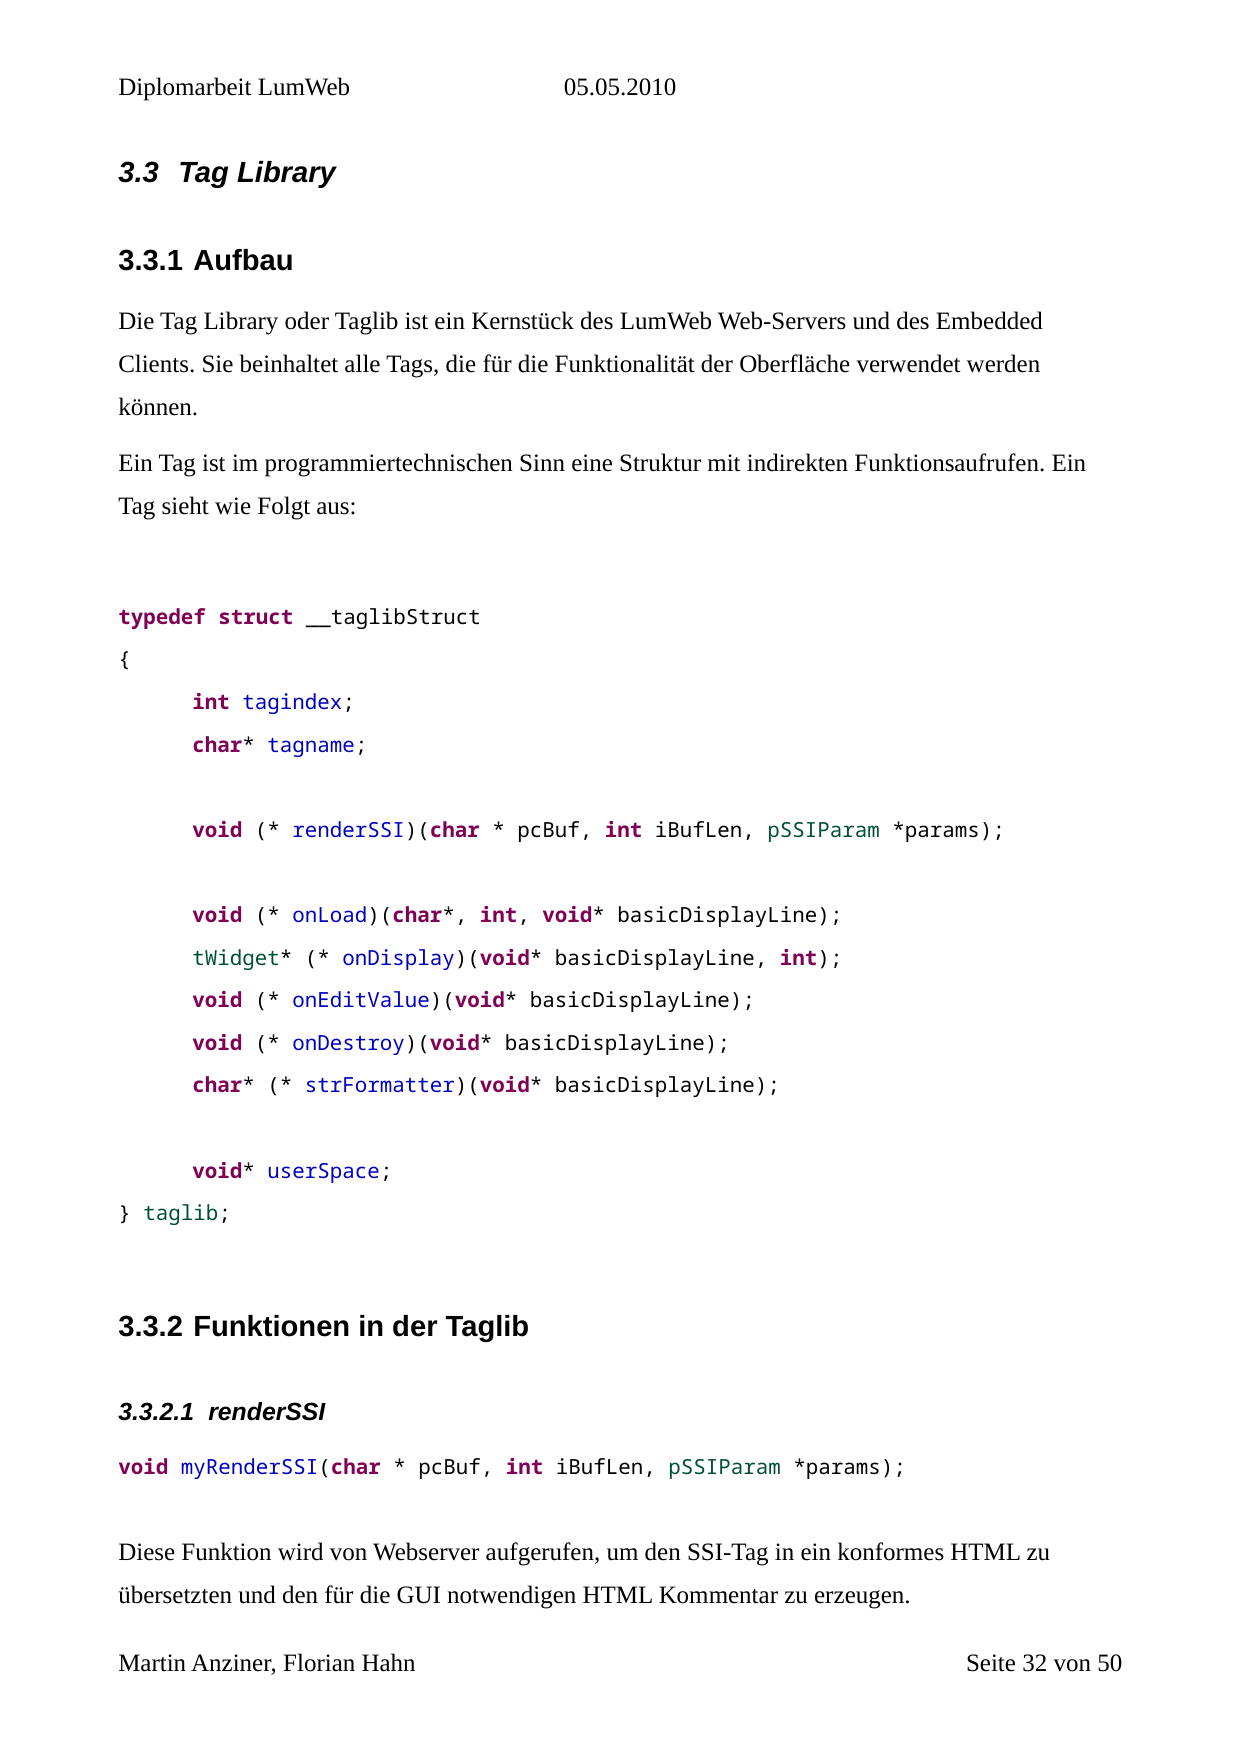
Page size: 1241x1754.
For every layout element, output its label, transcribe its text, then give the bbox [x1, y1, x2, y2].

text void* userSpace; [118, 1156, 1122, 1184]
text void (* onEditValue)(void* basicDisplayLine); [118, 985, 1122, 1014]
text Die Tag Library oder Taglib ist ein Kernstück des LumWeb Web-Servers und des Embedded Clients. Sie beinhaltet alle Tags, die für die Funktionalität der Oberfläche verwendet werden können. [118, 306, 1122, 421]
text void (* renderSSI)(char * pcBuf, int iBufLen, pSSIParam *params); [118, 815, 1122, 843]
subtitle Aufbau [118, 243, 1122, 276]
text void (* onLoad)(char*, int, void* basicDisplayLine); [118, 900, 1122, 929]
text Diese Funktion wird von Webserver aufgerufen, um den SSI-Tag in ein konformes HTML zu übersetzten und den für die GUI notwendigen HTML Kommentar zu erzeugen. [118, 1537, 1122, 1609]
subtitle Funktionen in der Taglib [118, 1309, 1122, 1343]
subtitle Tag Library [118, 155, 1122, 189]
text tWidget* (* onDisplay)(void* basicDisplayLine, int); [118, 943, 1122, 971]
text { [118, 644, 1122, 673]
text char* tagname; [118, 730, 1122, 758]
text Ein Tag ist im programmiertechnischen Sinn eine Struktur mit indirekten Funktionsaufrufen. Ein Tag sieht wie Folgt aus: [118, 448, 1122, 519]
text char* (* strFormatter)(void* basicDisplayLine); [118, 1071, 1122, 1099]
text int tagindex; [118, 687, 1122, 716]
text } taglib; [118, 1198, 1122, 1227]
text typedef struct __taglibStruct [118, 602, 1122, 630]
subtitle renderSSI [118, 1397, 1122, 1426]
text void myRenderSSI(char * pcBuf, int iBufLen, pSSIParam *params); [118, 1452, 1122, 1481]
text void (* onDestroy)(void* basicDisplayLine); [118, 1028, 1122, 1056]
